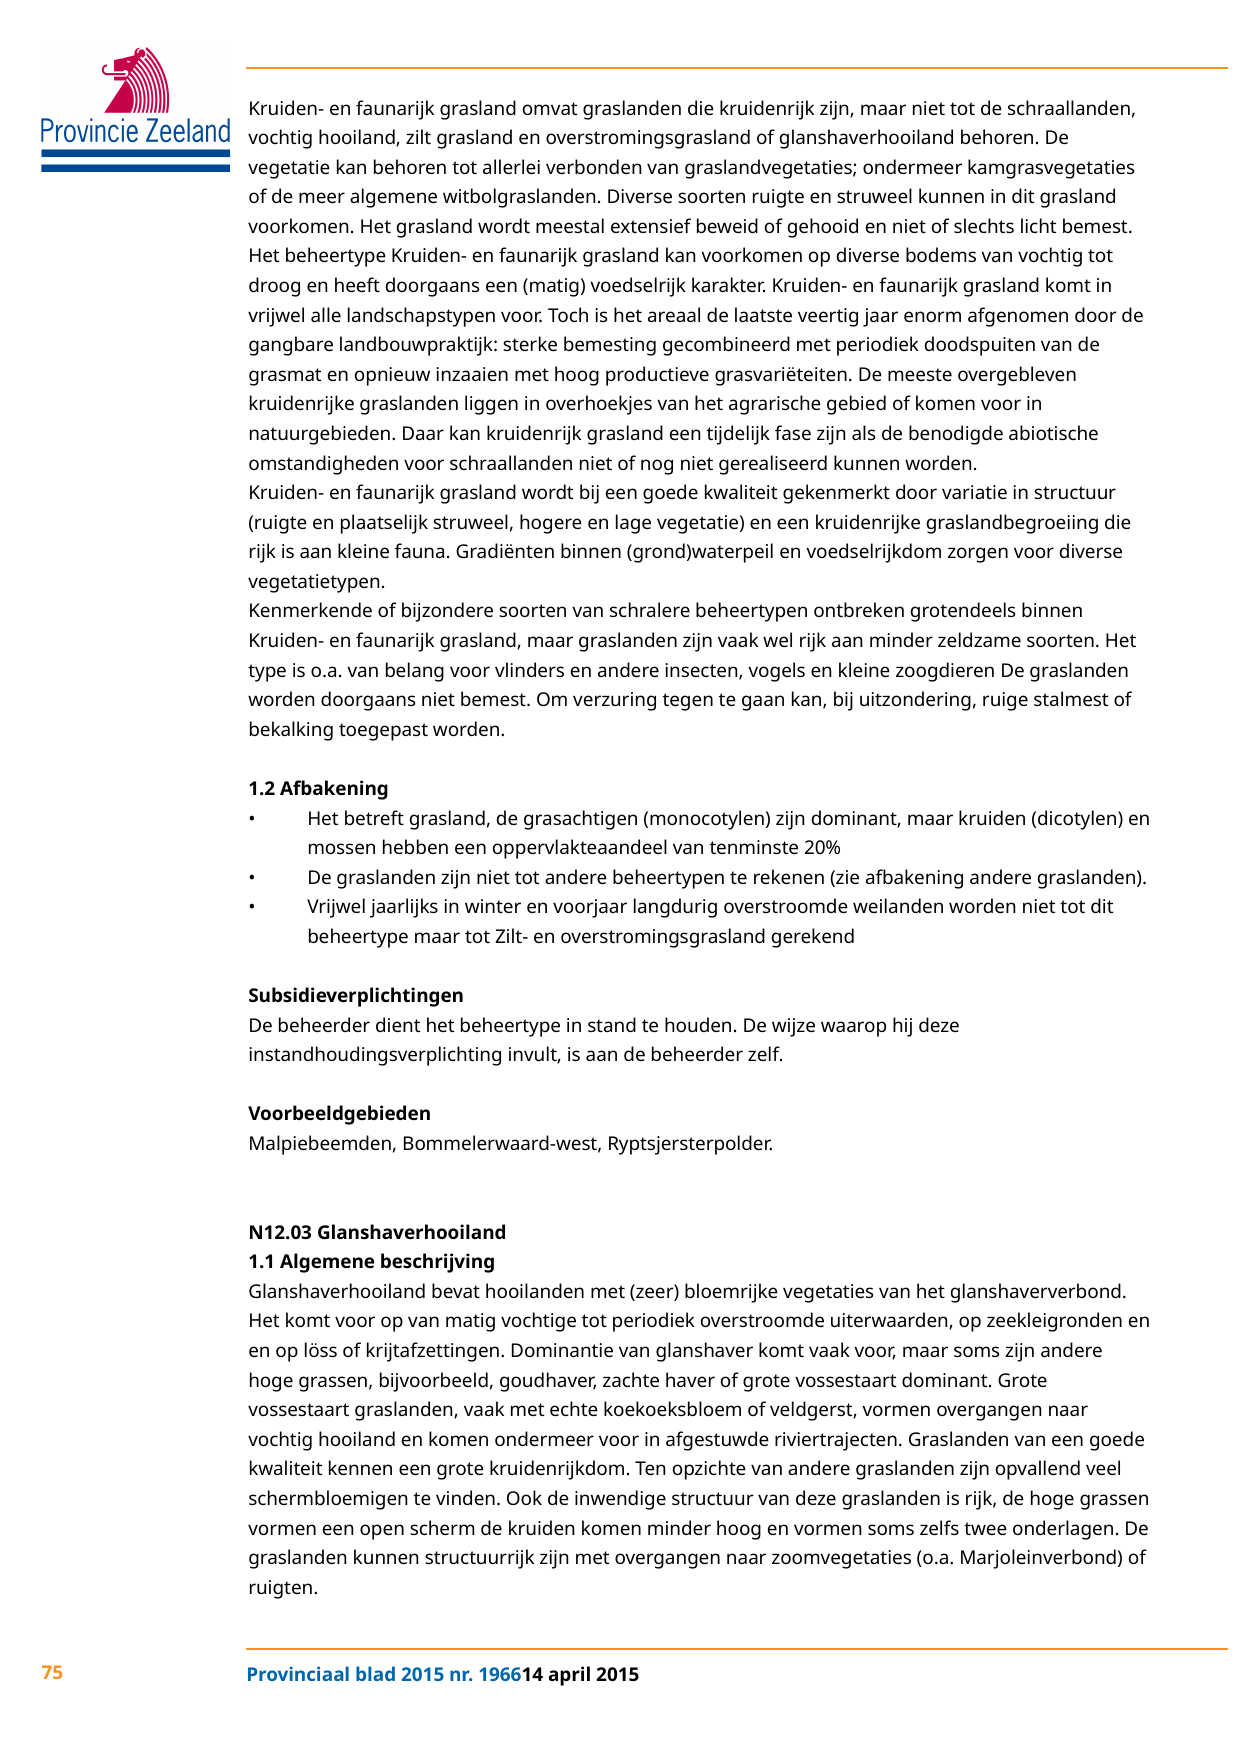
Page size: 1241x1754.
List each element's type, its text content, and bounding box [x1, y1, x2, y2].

text Kenmerkende of bijzondere soorten van schralere beheertypen ontbreken grotendeels binnen Kruiden- en faunarijk grasland, maar graslanden zijn vaak wel rijk aan minder zeldzame soorten. Het type is o.a. van belang voor vlinders en andere insecten, vogels en kleine zoogdieren De graslanden worden doorgaans niet bemest. Om verzuring tegen te gaan kan, bij uitzondering, ruige stalmest of bekalking toegepast worden. [248, 598, 1152, 742]
list De graslanden zijn niet tot andere beheertypen te rekenen (zie afbakening andere graslanden). [248, 864, 1152, 890]
text Het beheertype Kruiden- en faunarijk grasland kan voorkomen op diverse bodems van vochtig tot droog en heeft doorgaans een (matig) voedselrijk karakter. Kruiden- en faunarijk grasland komt in vrijwel alle landschapstypen voor. Toch is het areaal de laatste veertig jaar enorm afgenomen door de gangbare landbouwpraktijk: sterke bemesting gecombineerd met periodiek doodspuiten van de grasmat en opnieuw inzaaien met hoog productieve grasvariëteiten. De meeste overgebleven kruidenrijke graslanden liggen in overhoekjes van het agrarische gebied of komen voor in natuurgebieden. Daar kan kruidenrijk grasland een tijdelijk fase zijn als de benodigde abiotische omstandigheden voor schraallanden niet of nog niet gerealiseerd kunnen worden. [248, 243, 1152, 476]
picture [41, 47, 231, 172]
text Kruiden- en faunarijk grasland omvat graslanden die kruidenrijk zijn, maar niet tot de schraallanden, vochtig hooiland, zilt grasland en overstromingsgrasland of glanshaverhooiland behoren. De vegetatie kan behoren tot allerlei verbonden van graslandvegetaties; ondermeer kamgrasvegetaties of de meer algemene witbolgraslanden. Diverse soorten ruigte en struweel kunnen in dit grasland voorkomen. Het grasland wordt meestal extensief beweid of gehooid en niet of slechts licht bemest. [248, 95, 1152, 239]
list Vrijwel jaarlijks in winter en voorjaar langdurig overstroomde weilanden worden niet tot dit beheertype maar tot Zilt- en overstromingsgrasland gerekend [248, 893, 1152, 949]
text Voorbeeldgebieden [248, 1101, 1152, 1126]
text Glanshaverhooiland bevat hooilanden met (zeer) bloemrijke vegetaties van het glanshaververbond. Het komt voor op van matig vochtige tot periodiek overstroomde uiterwaarden, op zeekleigronden en en op löss of krijtafzettingen. Dominantie van glanshaver komt vaak voor, maar soms zijn andere hoge grassen, bijvoorbeeld, goudhaver, zachte haver of grote vossestaart dominant. Grote vossestaart graslanden, vaak met echte koekoeksbloem of veldgerst, vormen overgangen naar vochtig hooiland en komen ondermeer voor in afgestuwde riviertrajecten. Graslanden van een goede kwaliteit kennen een grote kruidenrijkdom. Ten opzichte van andere graslanden zijn opvallend veel schermbloemigen te vinden. Ook de inwendige structuur van deze graslanden is rijk, de hoge grassen vormen een open scherm de kruiden komen minder hoog en vormen soms zelfs twee onderlagen. De graslanden kunnen structuurrijk zijn met overgangen naar zoomvegetaties (o.a. Marjoleinverbond) of ruigten. [248, 1278, 1152, 1600]
text 1.1 Algemene beschrijving [248, 1248, 1152, 1274]
text Subsidieverplichtingen [248, 982, 1152, 1008]
text Malpiebeemden, Bommelerwaard-west, Ryptsjersterpolder. [248, 1130, 1152, 1156]
text Kruiden- en faunarijk grasland wordt bij een goede kwaliteit gekenmerkt door variatie in structuur (ruigte en plaatselijk struweel, hogere en lage vegetatie) en een kruidenrijke graslandbegroeiing die rijk is aan kleine fauna. Gradiënten binnen (grond)waterpeil en voedselrijkdom zorgen voor diverse vegetatietypen. [248, 479, 1152, 594]
text De beheerder dient het beheertype in stand te houden. De wijze waarop hij deze instandhoudingsverplichting invult, is aan de beheerder zelf. [248, 1012, 1152, 1067]
list Het betreft grasland, de grasachtigen (monocotylen) zijn dominant, maar kruiden (dicotylen) en mossen hebben een oppervlakteaandeel van tenminste 20% [248, 805, 1152, 860]
text 1.2 Afbakening [248, 775, 1152, 801]
text N12.03 Glanshaverhooiland [248, 1219, 1152, 1245]
